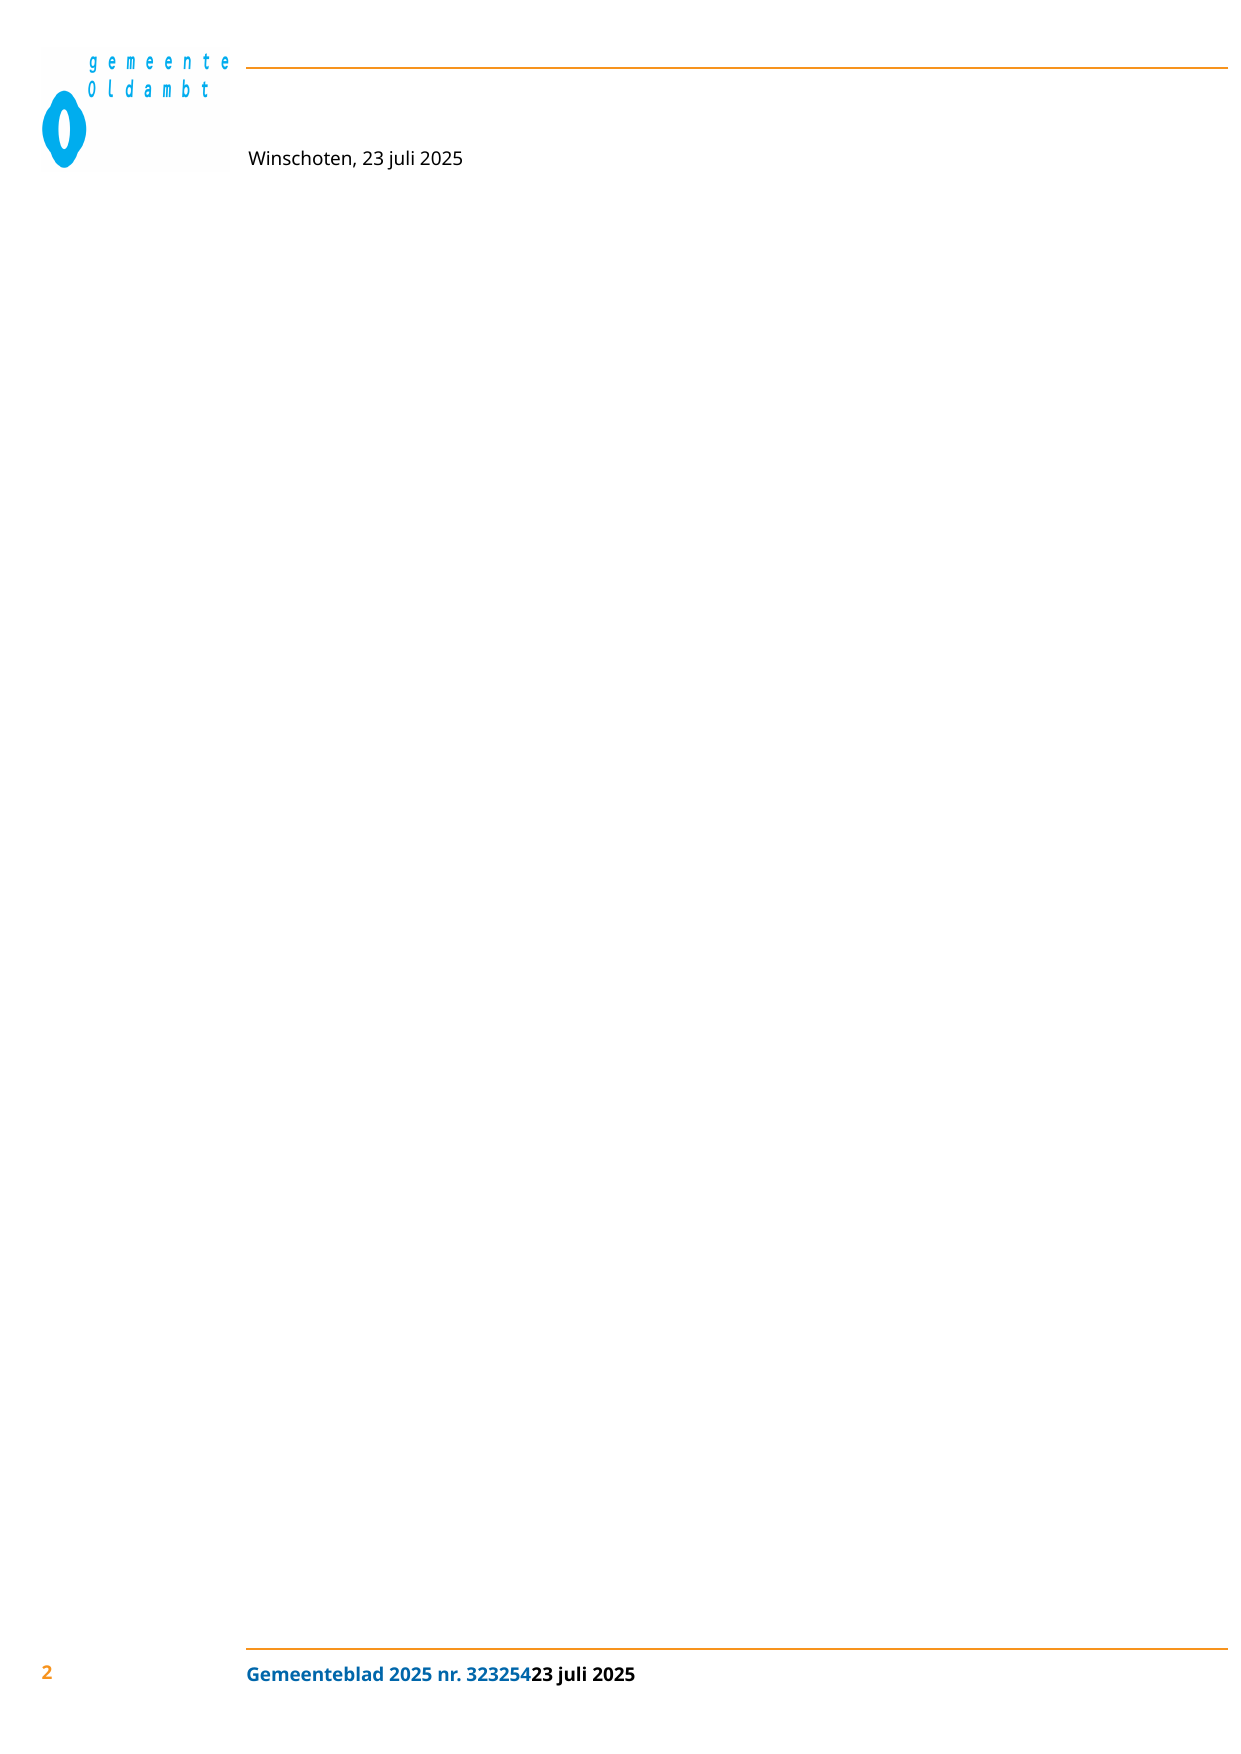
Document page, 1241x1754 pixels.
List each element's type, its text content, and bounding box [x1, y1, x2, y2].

text Winschoten, 23 juli 2025 [248, 145, 1152, 171]
picture [41, 47, 231, 172]
